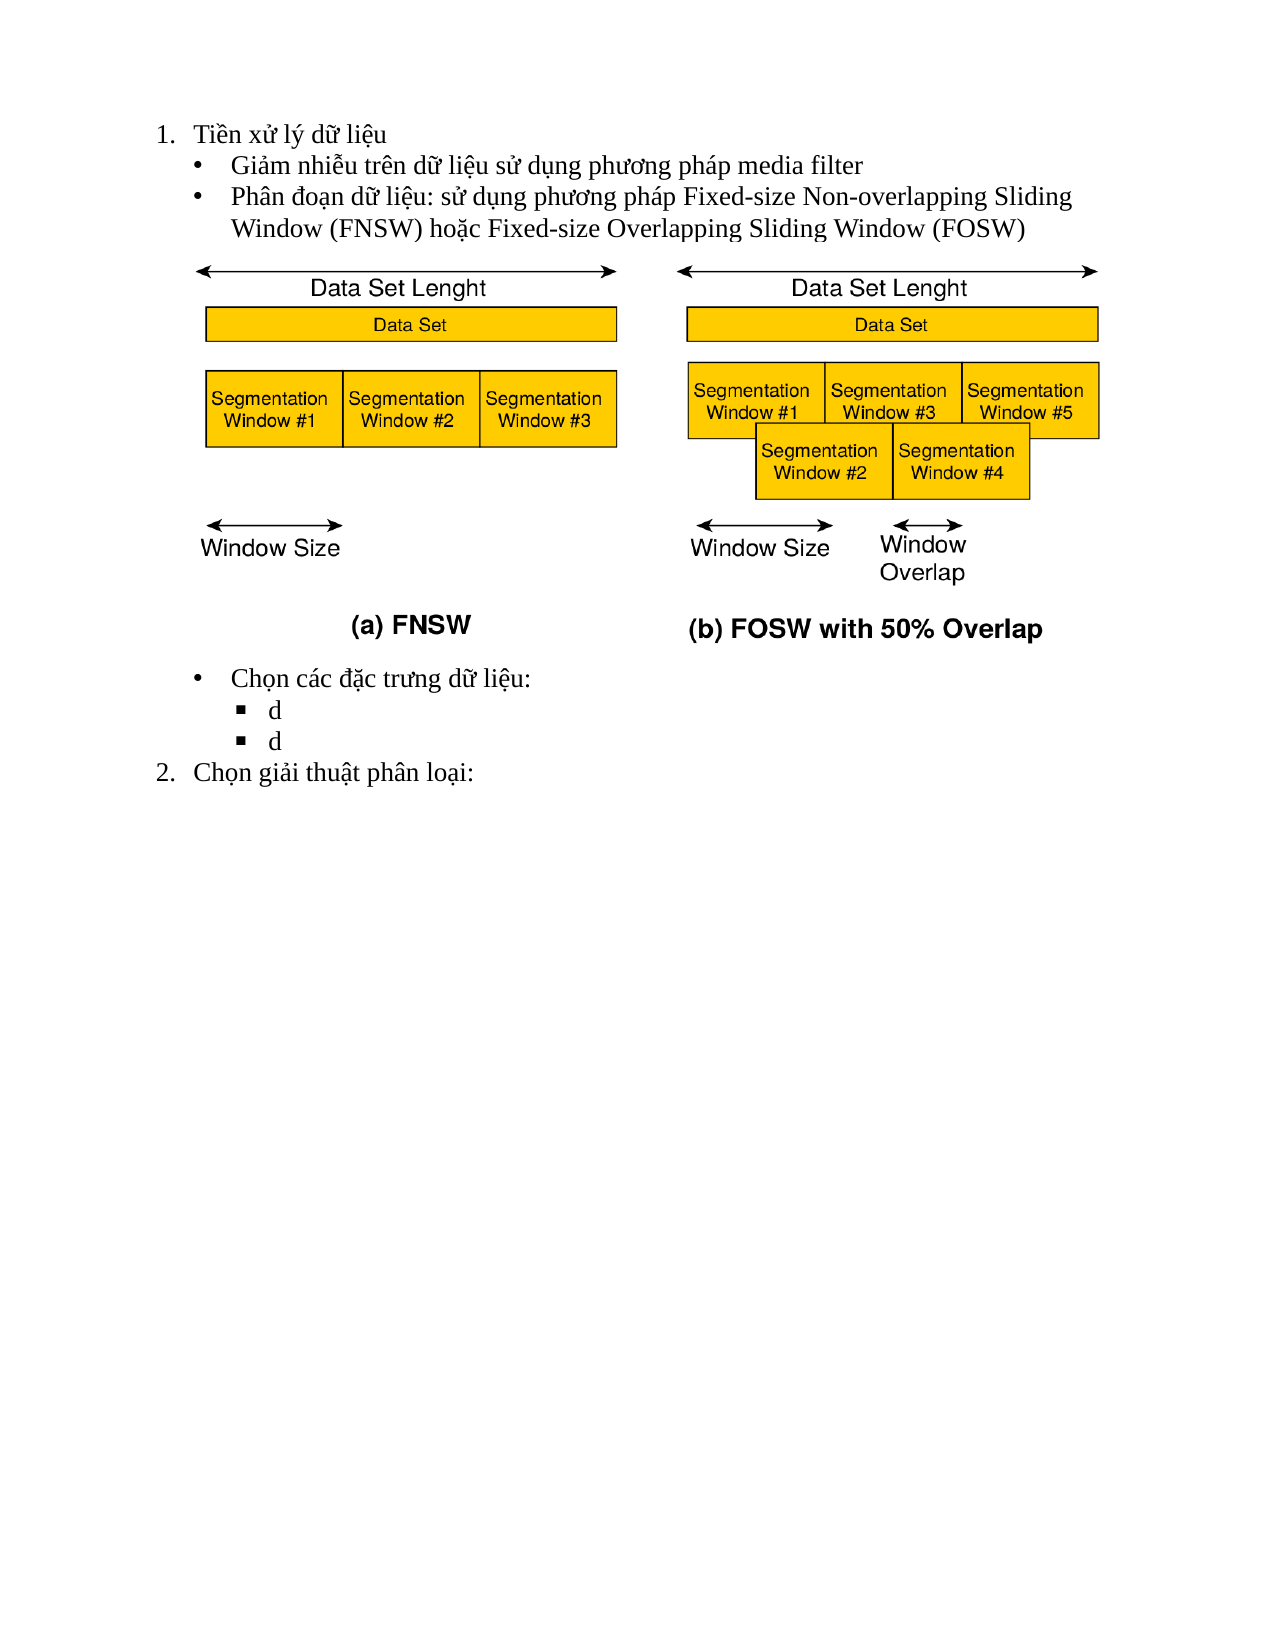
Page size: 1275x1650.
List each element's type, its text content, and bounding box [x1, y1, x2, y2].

list Tiền xử lý dữ liệu [156, 118, 1157, 149]
list Chọn giải thuật phân loại: [156, 756, 1157, 787]
list Chọn các đặc trưng dữ liệu: [193, 663, 1157, 694]
picture [155, 242, 1120, 663]
list d [231, 694, 1157, 725]
list Giảm nhiễu trên dữ liệu sử dụng phương pháp media filter [193, 149, 1157, 181]
list d [231, 725, 1157, 756]
list Phân đoạn dữ liệu: sử dụng phương pháp Fixed-size Non-overlapping Sliding Window (FNSW) hoặc Fixed-size Overlapping Sliding Window (FOSW) [193, 181, 1157, 243]
